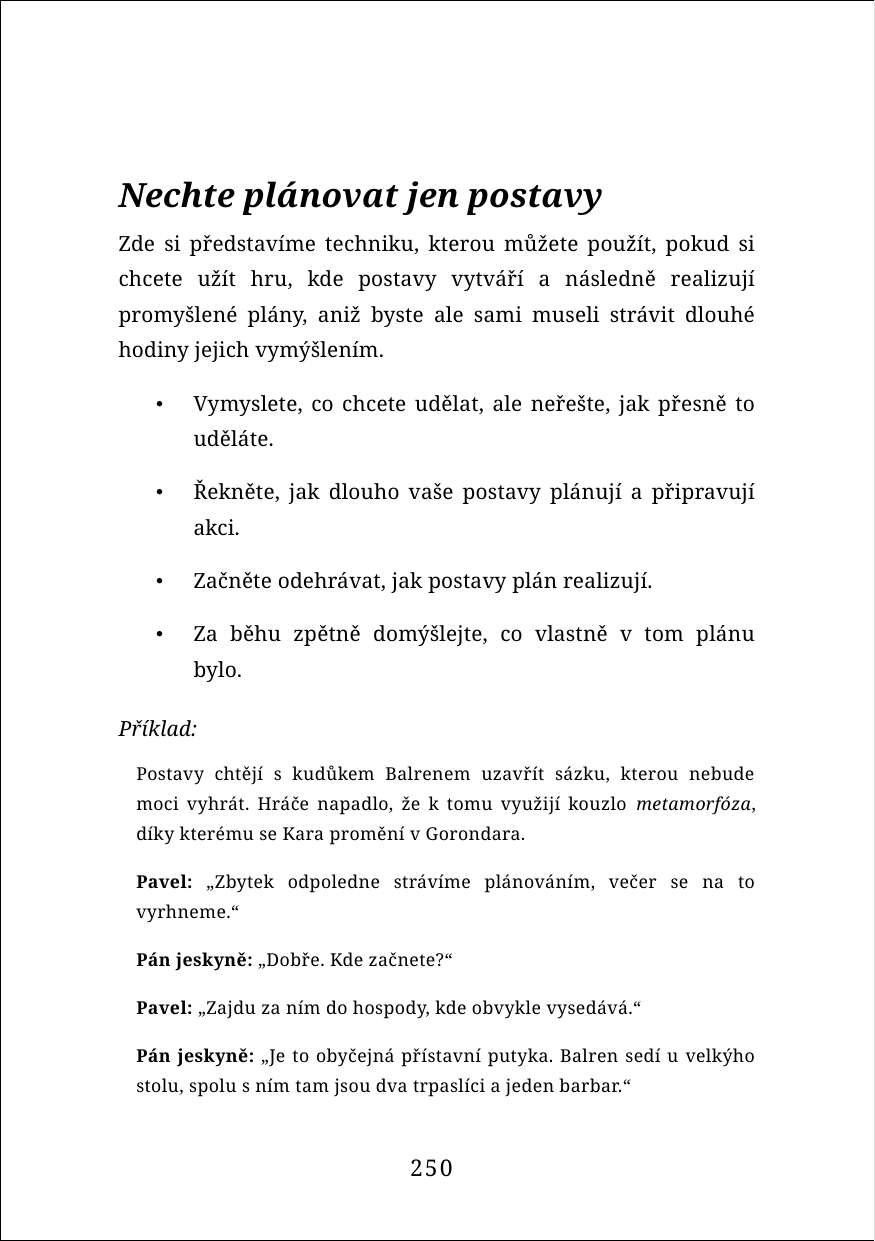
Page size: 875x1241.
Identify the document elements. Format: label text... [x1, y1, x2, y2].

list Vymyslete, co chcete udělat, ale neřešte, jak přesně to uděláte. [156, 389, 756, 453]
text Zde si představíme techniku, kterou můžete použít, pokud si chcete užít hru, kde postavy vytváří a následně realizují promyšlené plány, aniž byste ale sami museli strávit dlouhé hodiny jejich vymýšlením. [118, 229, 756, 364]
text Pavel: „Zajdu za ním do hospody, kde obvykle vysedává.“ [136, 996, 756, 1020]
list Za běhu zpětně domýšlejte, co vlastně v tom plánu bylo. [156, 619, 756, 683]
text Příklad: [118, 714, 756, 743]
text Pavel: „Zbytek odpoledne strávíme plánováním, večer se na to vyrhneme.“ [136, 870, 756, 924]
subtitle Nechte plánovat jen postavy [118, 172, 756, 217]
text Pán jeskyně: „Dobře. Kde začnete?“ [136, 948, 756, 972]
list Začněte odehrávat, jak postavy plán realizují. [156, 566, 756, 595]
text Pán jeskyně: „Je to obyčejná přístavní putyka. Balren sedí u velkýho stolu, spolu s ním tam jsou dva trpaslíci a jeden barbar.“ [136, 1044, 756, 1098]
list Řekněte, jak dlouho vaše postavy plánují a připravují akci. [156, 477, 756, 541]
text Postavy chtějí s kudůkem Balrenem uzavřít sázku, kterou nebude moci vyhrát. Hráče napadlo, že k tomu využijí kouzlo metamorfóza, díky kterému se Kara promění v Gorondara. [136, 761, 756, 846]
